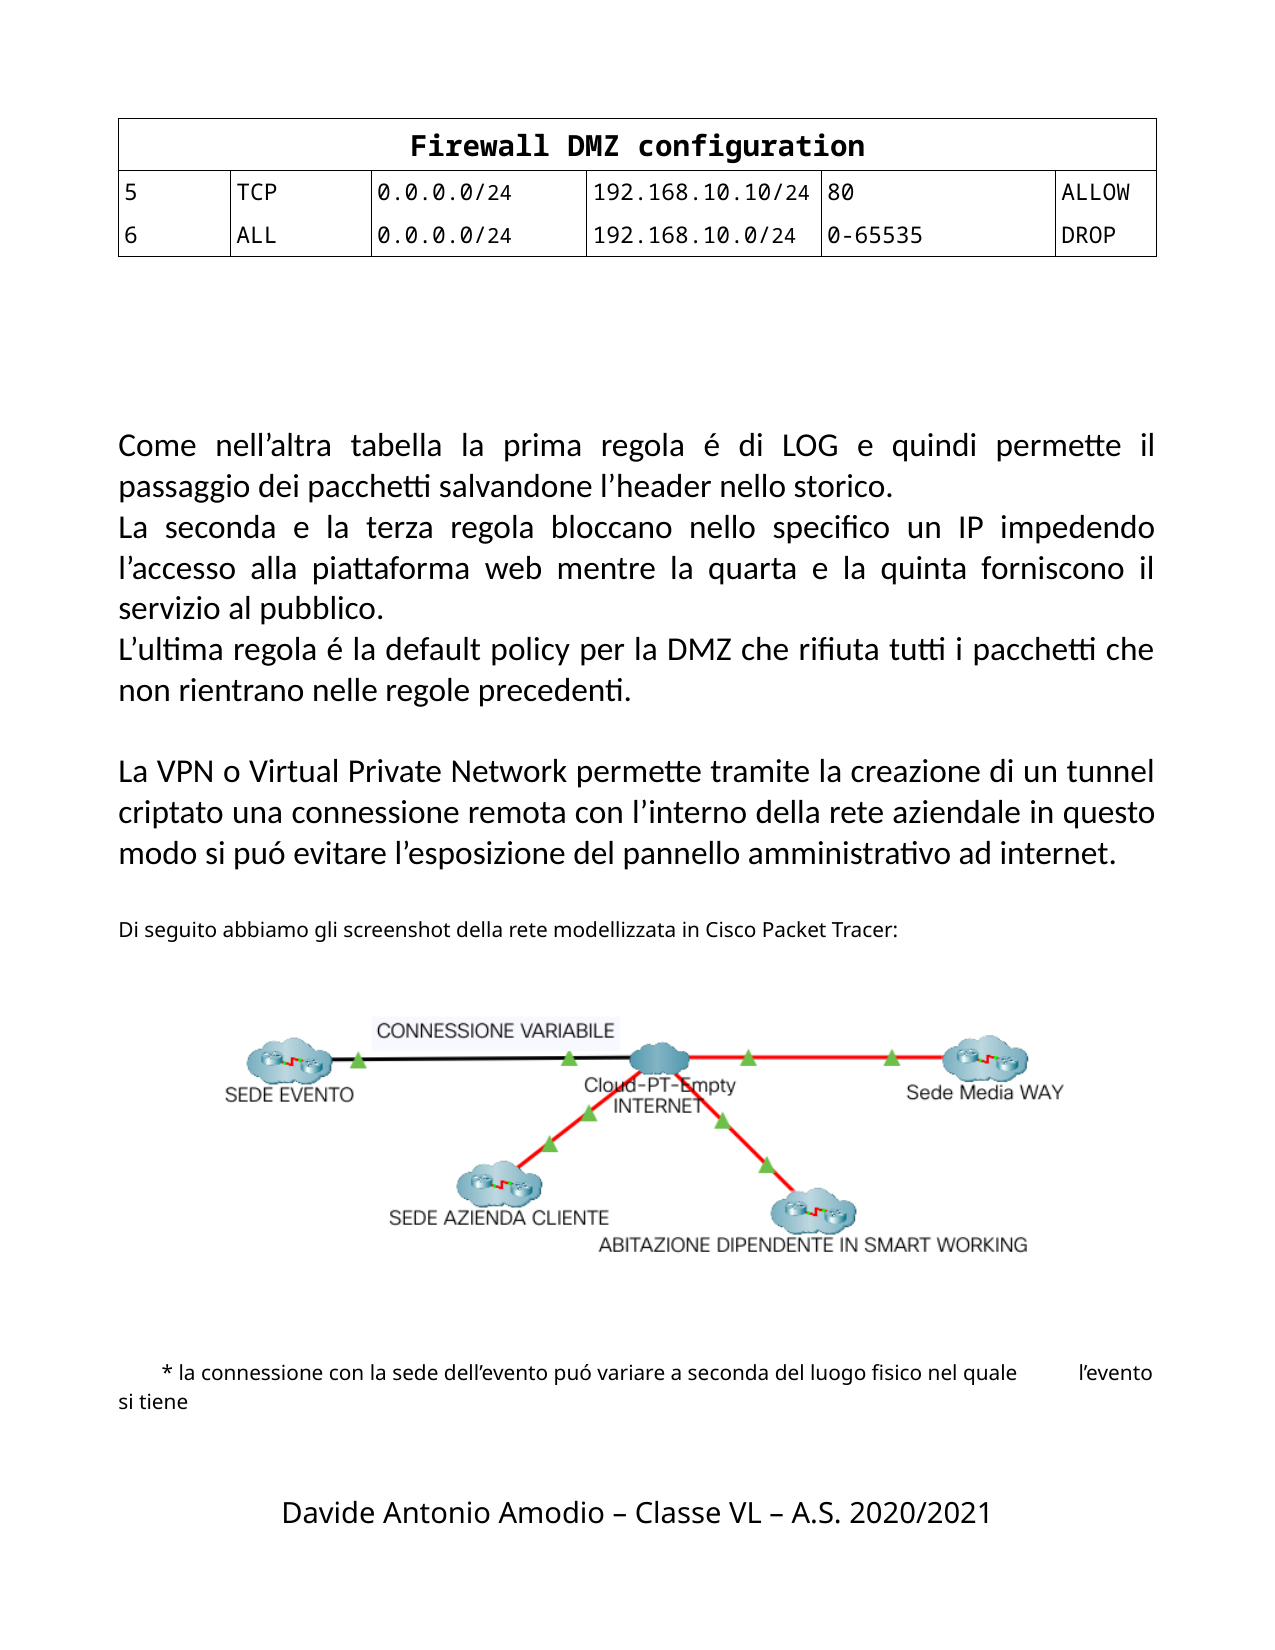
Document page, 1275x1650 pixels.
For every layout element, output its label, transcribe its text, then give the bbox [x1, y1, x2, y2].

table_cell ALL [231, 213, 371, 256]
table_cell DROP [1056, 213, 1156, 256]
table_cell 5 [119, 171, 230, 213]
table_cell 192.168.10.10/24 [587, 171, 821, 213]
text La seconda e la terza regola bloccano nello specifico un IP impedendo l’accesso alla piattaforma web mentre la quarta e la quinta forniscono il servizio al pubblico. [118, 506, 1157, 628]
table_cell 0-65535 [822, 213, 1055, 256]
text * la connessione con la sede dell’evento puó variare a seconda del luogo fisico nel quale l’evento si tiene [118, 1359, 1157, 1415]
table_cell 6 [119, 213, 230, 256]
table_cell TCP [231, 171, 371, 213]
text L’ultima regola é la default policy per la DMZ che rifiuta tutti i pacchetti che non rientrano nelle regole precedenti. [118, 628, 1157, 709]
picture [167, 944, 1108, 1359]
text La VPN o Virtual Private Network permette tramite la creazione di un tunnel criptato una connessione remota con l’interno della rete aziendale in questo modo si puó evitare l’esposizione del pannello amministrativo ad internet. [118, 750, 1157, 872]
table_cell ALLOW [1056, 171, 1156, 213]
table_cell 0.0.0.0/24 [372, 171, 586, 213]
text Come nell’altra tabella la prima regola é di LOG e quindi permette il passaggio dei pacchetti salvandone l’header nello storico. [118, 424, 1157, 506]
table_cell 80 [822, 171, 1055, 213]
table_cell 192.168.10.0/24 [587, 213, 821, 256]
table_header Firewall DMZ configuration [119, 119, 1156, 170]
text Di seguito abbiamo gli screenshot della rete modellizzata in Cisco Packet Tracer: [118, 916, 1157, 944]
table_cell 0.0.0.0/24 [372, 213, 586, 256]
